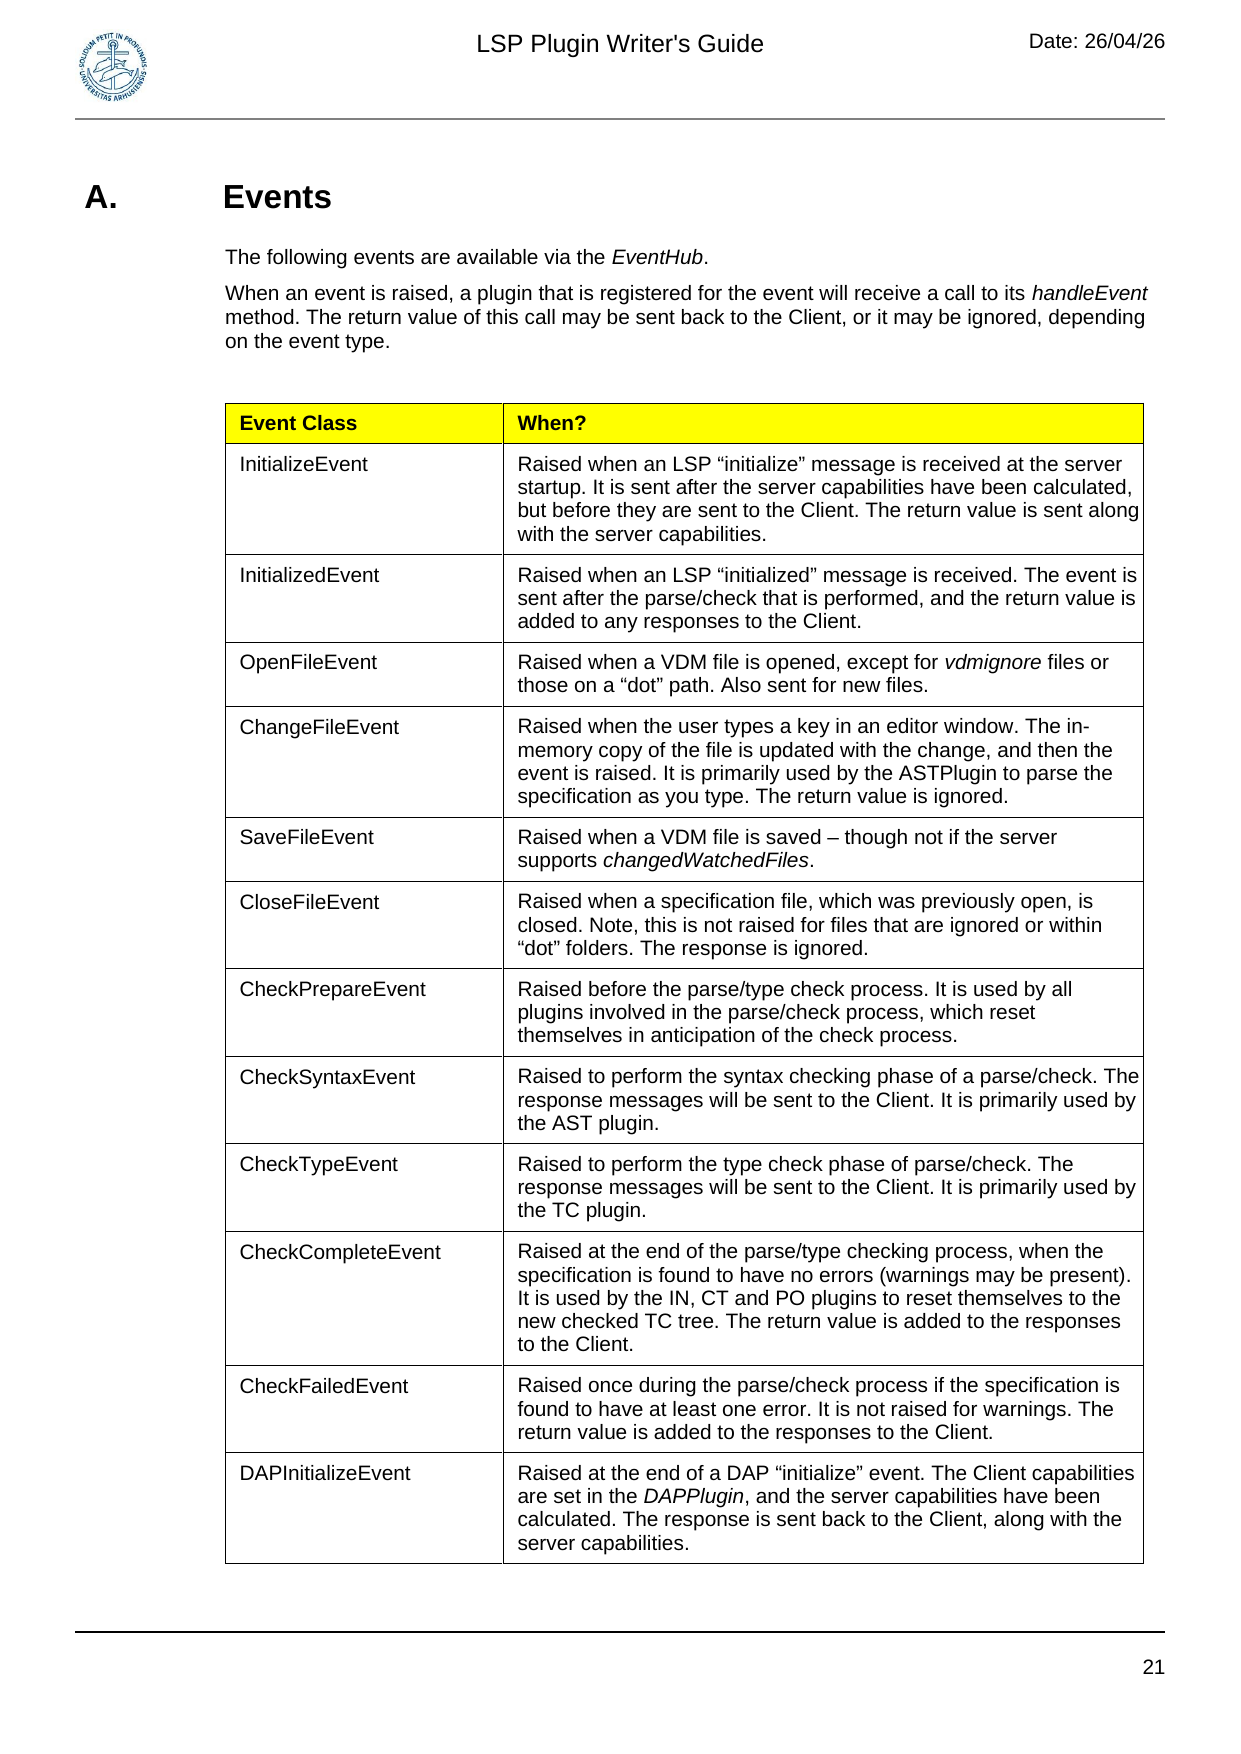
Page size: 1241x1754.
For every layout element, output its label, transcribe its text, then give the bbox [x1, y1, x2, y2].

table_cell Raised when an LSP “initialize” message is received at the server startup. It is sent after the server capabilities have been calculated, but before they are sent to the Client. The return value is sent along with the server capabilities. [504, 444, 1143, 554]
table_cell CheckCompleteEvent [226, 1232, 502, 1365]
table_cell Raised when an LSP “initialized” message is received. The event is sent after the parse/check that is performed, and the return value is added to any responses to the Client. [504, 555, 1143, 642]
text When an event is raised, a plugin that is registered for the event will receive a call to its handleEvent method. The return value of this call may be sent back to the Client, or it may be ignored, depending on the event type. [225, 282, 1165, 353]
table_cell SaveFileEvent [226, 818, 502, 881]
table_cell CheckSyntaxEvent [226, 1057, 502, 1143]
table_cell CheckTypeEvent [226, 1144, 502, 1231]
table_cell Raised at the end of a DAP “initialize” event. The Client capabilities are set in the DAPPlugin, and the server capabilities have been calculated. The response is sent back to the Client, along with the server capabilities. [504, 1453, 1143, 1563]
table_cell Raised to perform the type check phase of parse/check. The response messages will be sent to the Client. It is primarily used by the TC plugin. [504, 1144, 1143, 1231]
text The following events are available via the EventHub. [225, 245, 1165, 269]
table_cell ChangeFileEvent [226, 707, 502, 817]
table_cell Raised once during the parse/check process if the specification is found to have at least one error. It is not raised for warnings. The return value is added to the responses to the Client. [504, 1366, 1143, 1452]
table_cell Raised when a VDM file is opened, except for vdmignore files or those on a “dot” path. Also sent for new files. [504, 643, 1143, 706]
table_cell Raised when a specification file, which was previously open, is closed. Note, this is not raised for files that are ignored or within “dot” folders. The response is ignored. [504, 882, 1143, 968]
table_cell CloseFileEvent [226, 882, 502, 968]
subtitle Events [75, 178, 1165, 215]
picture [75, 29, 150, 105]
table_cell OpenFileEvent [226, 643, 502, 706]
table_cell InitializeEvent [226, 444, 502, 554]
table_cell Raised when a VDM file is saved – though not if the server supports changedWatchedFiles. [504, 818, 1143, 881]
table_header Event Class [226, 404, 502, 443]
table_cell Raised when the user types a key in an editor window. The in-memory copy of the file is updated with the change, and then the event is raised. It is primarily used by the ASTPlugin to parse the specification as you type. The return value is ignored. [504, 707, 1143, 817]
table_header When? [504, 404, 1143, 443]
table_cell Raised to perform the syntax checking phase of a parse/check. The response messages will be sent to the Client. It is primarily used by the AST plugin. [504, 1057, 1143, 1143]
table_cell CheckFailedEvent [226, 1366, 502, 1452]
table_cell Raised before the parse/type check process. It is used by all plugins involved in the parse/check process, which reset themselves in anticipation of the check process. [504, 969, 1143, 1056]
table_cell DAPInitializeEvent [226, 1453, 502, 1563]
table_cell InitializedEvent [226, 555, 502, 642]
table_cell CheckPrepareEvent [226, 969, 502, 1056]
table_cell Raised at the end of the parse/type checking process, when the specification is found to have no errors (warnings may be present). It is used by the IN, CT and PO plugins to reset themselves to the new checked TC tree. The return value is added to the responses to the Client. [504, 1232, 1143, 1365]
